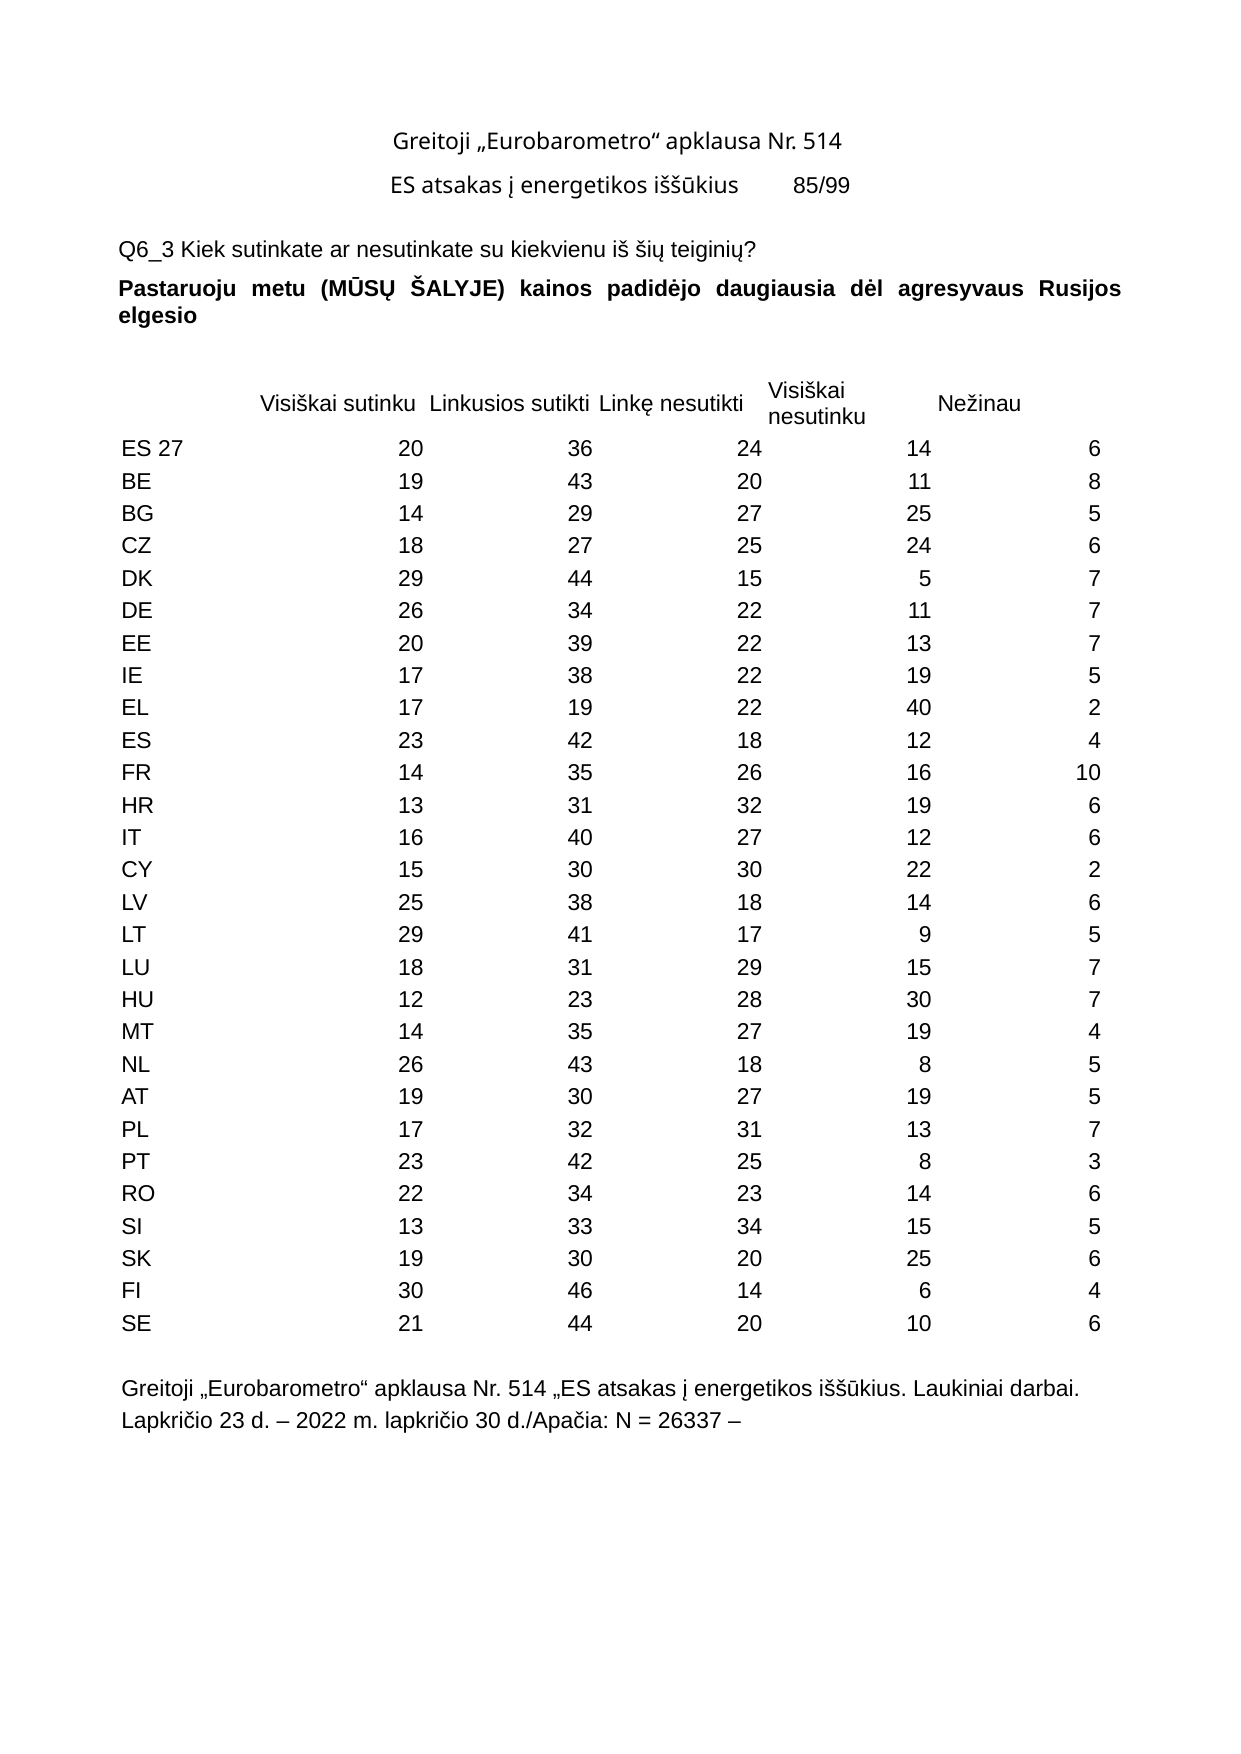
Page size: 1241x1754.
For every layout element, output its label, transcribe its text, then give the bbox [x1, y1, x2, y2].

table_cell 44 [426, 1307, 596, 1339]
table_header Nežinau [934, 374, 1104, 432]
table_cell 5 [934, 497, 1104, 529]
table_cell 7 [934, 951, 1104, 983]
table_cell SE [118, 1307, 257, 1339]
table_cell 4 [934, 724, 1104, 756]
table_cell SK [118, 1242, 257, 1274]
table_cell 32 [426, 1113, 596, 1145]
text Q6_3 Kiek sutinkate ar nesutinkate su kiekvienu iš šių teiginių? [118, 236, 1122, 262]
table_cell 26 [257, 594, 426, 627]
table_cell 18 [596, 1048, 765, 1080]
table_cell 30 [426, 853, 596, 886]
table_cell 17 [257, 691, 426, 724]
table_cell FI [118, 1275, 257, 1307]
table_cell EE [118, 627, 257, 659]
table_cell 34 [596, 1210, 765, 1242]
table_cell [934, 1339, 1104, 1372]
table_cell 20 [257, 627, 426, 659]
table_cell 6 [934, 529, 1104, 562]
table_cell PL [118, 1113, 257, 1145]
table_cell 29 [257, 562, 426, 594]
table_cell 12 [257, 983, 426, 1015]
table_cell 25 [765, 1242, 934, 1274]
table_cell ES 27 [118, 432, 257, 464]
table_cell 44 [426, 562, 596, 594]
table_cell 24 [596, 432, 765, 464]
table_cell 2 [934, 853, 1104, 886]
table_cell 14 [596, 1275, 765, 1307]
table_cell 12 [765, 821, 934, 853]
table_cell 5 [934, 1048, 1104, 1080]
table_header [118, 374, 257, 432]
table_cell 13 [765, 1113, 934, 1145]
table_cell HU [118, 983, 257, 1015]
table_cell 19 [257, 465, 426, 497]
table_cell [765, 1339, 934, 1372]
table_cell 30 [257, 1275, 426, 1307]
table_cell BE [118, 465, 257, 497]
table_cell 12 [765, 724, 934, 756]
table_cell 7 [934, 627, 1104, 659]
table_cell 14 [257, 756, 426, 788]
table_cell PT [118, 1145, 257, 1177]
table_cell 10 [765, 1307, 934, 1339]
table_cell AT [118, 1080, 257, 1112]
table_cell 4 [934, 1015, 1104, 1048]
table_cell 14 [257, 497, 426, 529]
table_cell 26 [596, 756, 765, 788]
table_cell 30 [426, 1080, 596, 1112]
table_cell 43 [426, 1048, 596, 1080]
table_cell 30 [596, 853, 765, 886]
table_cell 14 [765, 432, 934, 464]
table_cell 23 [426, 983, 596, 1015]
table_cell 17 [596, 918, 765, 951]
table_cell 38 [426, 659, 596, 691]
table_cell 2 [934, 691, 1104, 724]
table_cell 31 [426, 951, 596, 983]
table_header Linkę nesutikti [596, 374, 765, 432]
table_cell 5 [934, 659, 1104, 691]
table_cell 24 [765, 529, 934, 562]
table_cell 7 [934, 562, 1104, 594]
table_cell 26 [257, 1048, 426, 1080]
table_cell 21 [257, 1307, 426, 1339]
table_cell 4 [934, 1275, 1104, 1307]
table_cell 20 [596, 1307, 765, 1339]
table_cell DK [118, 562, 257, 594]
table_cell NL [118, 1048, 257, 1080]
table_cell 20 [596, 465, 765, 497]
table_cell 7 [934, 983, 1104, 1015]
table_cell 5 [934, 918, 1104, 951]
table_cell CY [118, 853, 257, 886]
table_header Visiškai nesutinku [765, 374, 934, 432]
table_cell 5 [765, 562, 934, 594]
table_cell 17 [257, 1113, 426, 1145]
table_cell 32 [596, 789, 765, 821]
table_cell 23 [596, 1177, 765, 1210]
table_cell 43 [426, 465, 596, 497]
table_cell 19 [257, 1080, 426, 1112]
table_cell 15 [765, 951, 934, 983]
table_cell 7 [934, 594, 1104, 627]
table_cell ES [118, 724, 257, 756]
table_cell BG [118, 497, 257, 529]
table_cell 6 [934, 1307, 1104, 1339]
table_cell 22 [765, 853, 934, 886]
table_cell HR [118, 789, 257, 821]
table_cell 8 [765, 1048, 934, 1080]
table_cell 10 [934, 756, 1104, 788]
table_cell 11 [765, 465, 934, 497]
table_cell 46 [426, 1275, 596, 1307]
table_cell 13 [257, 1210, 426, 1242]
table_cell 16 [257, 821, 426, 853]
table_cell RO [118, 1177, 257, 1210]
table_cell 29 [596, 951, 765, 983]
table_cell 16 [765, 756, 934, 788]
table_cell CZ [118, 529, 257, 562]
table_cell 7 [934, 1113, 1104, 1145]
table_cell MT [118, 1015, 257, 1048]
table_cell 6 [765, 1275, 934, 1307]
table_cell 15 [257, 853, 426, 886]
table_cell 3 [934, 1145, 1104, 1177]
table_cell EL [118, 691, 257, 724]
table_cell 5 [934, 1080, 1104, 1112]
table_cell 40 [426, 821, 596, 853]
table_cell 19 [765, 659, 934, 691]
table_cell 19 [426, 691, 596, 724]
table_cell 25 [257, 886, 426, 918]
table_cell 27 [596, 1015, 765, 1048]
table_cell 40 [765, 691, 934, 724]
table_cell 5 [934, 1210, 1104, 1242]
table_cell 27 [596, 1080, 765, 1112]
table_cell 14 [257, 1015, 426, 1048]
table_cell 18 [596, 724, 765, 756]
table_cell 34 [426, 1177, 596, 1210]
table_cell 39 [426, 627, 596, 659]
table_cell IE [118, 659, 257, 691]
table_cell 6 [934, 821, 1104, 853]
table_cell 31 [426, 789, 596, 821]
table_cell 22 [596, 691, 765, 724]
table_header Visiškai sutinku [257, 374, 426, 432]
table_cell 20 [596, 1242, 765, 1274]
table_cell 19 [765, 789, 934, 821]
table_cell 30 [426, 1242, 596, 1274]
table_cell [118, 1339, 257, 1372]
table_cell 18 [257, 951, 426, 983]
table_cell 22 [596, 659, 765, 691]
table_cell 19 [765, 1080, 934, 1112]
table_cell FR [118, 756, 257, 788]
table_cell 25 [765, 497, 934, 529]
table_cell 14 [765, 886, 934, 918]
table_cell 38 [426, 886, 596, 918]
table_cell 25 [596, 1145, 765, 1177]
table_cell 27 [596, 497, 765, 529]
table_cell 27 [426, 529, 596, 562]
table_header Linkusios sutikti [426, 374, 596, 432]
table_cell 22 [596, 594, 765, 627]
table_cell LU [118, 951, 257, 983]
table_cell Lapkričio 23 d. – 2022 m. lapkričio 30 d./Apačia: N = 26337 – [118, 1404, 1104, 1436]
table_cell 30 [765, 983, 934, 1015]
table_cell 42 [426, 1145, 596, 1177]
table_cell 6 [934, 1177, 1104, 1210]
table_cell 6 [934, 432, 1104, 464]
text Pastaruoju metu (MŪSŲ ŠALYJE) kainos padidėjo daugiausia dėl agresyvaus Rusijos elgesio [118, 275, 1122, 328]
table_cell [596, 1339, 765, 1372]
table_cell 18 [596, 886, 765, 918]
table_cell 35 [426, 1015, 596, 1048]
table_cell DE [118, 594, 257, 627]
table_cell 13 [257, 789, 426, 821]
table_cell 15 [765, 1210, 934, 1242]
table_cell 22 [596, 627, 765, 659]
table_cell 34 [426, 594, 596, 627]
table_cell 35 [426, 756, 596, 788]
table_cell 28 [596, 983, 765, 1015]
table_cell 8 [934, 465, 1104, 497]
table_cell 14 [765, 1177, 934, 1210]
table_cell 18 [257, 529, 426, 562]
table_cell [426, 1339, 596, 1372]
table_cell 13 [765, 627, 934, 659]
table_cell 6 [934, 1242, 1104, 1274]
table_cell 8 [765, 1145, 934, 1177]
table_cell 6 [934, 886, 1104, 918]
table_cell 15 [596, 562, 765, 594]
table_cell 19 [257, 1242, 426, 1274]
table_cell 9 [765, 918, 934, 951]
table_cell 20 [257, 432, 426, 464]
table_cell 22 [257, 1177, 426, 1210]
table_cell 11 [765, 594, 934, 627]
table_cell 36 [426, 432, 596, 464]
table_cell SI [118, 1210, 257, 1242]
table_cell 17 [257, 659, 426, 691]
table_cell Greitoji „Eurobarometro“ apklausa Nr. 514 „ES atsakas į energetikos iššūkius. Laukiniai darbai. [118, 1372, 1104, 1404]
table_cell [257, 1339, 426, 1372]
table_cell 25 [596, 529, 765, 562]
table_cell 29 [257, 918, 426, 951]
table_cell LV [118, 886, 257, 918]
table_cell 23 [257, 724, 426, 756]
table_cell 27 [596, 821, 765, 853]
table_cell IT [118, 821, 257, 853]
table_cell 23 [257, 1145, 426, 1177]
table_cell 19 [765, 1015, 934, 1048]
table_cell 33 [426, 1210, 596, 1242]
table_cell 31 [596, 1113, 765, 1145]
table_cell 41 [426, 918, 596, 951]
table_cell 29 [426, 497, 596, 529]
table_cell LT [118, 918, 257, 951]
table_cell 6 [934, 789, 1104, 821]
table_cell 42 [426, 724, 596, 756]
